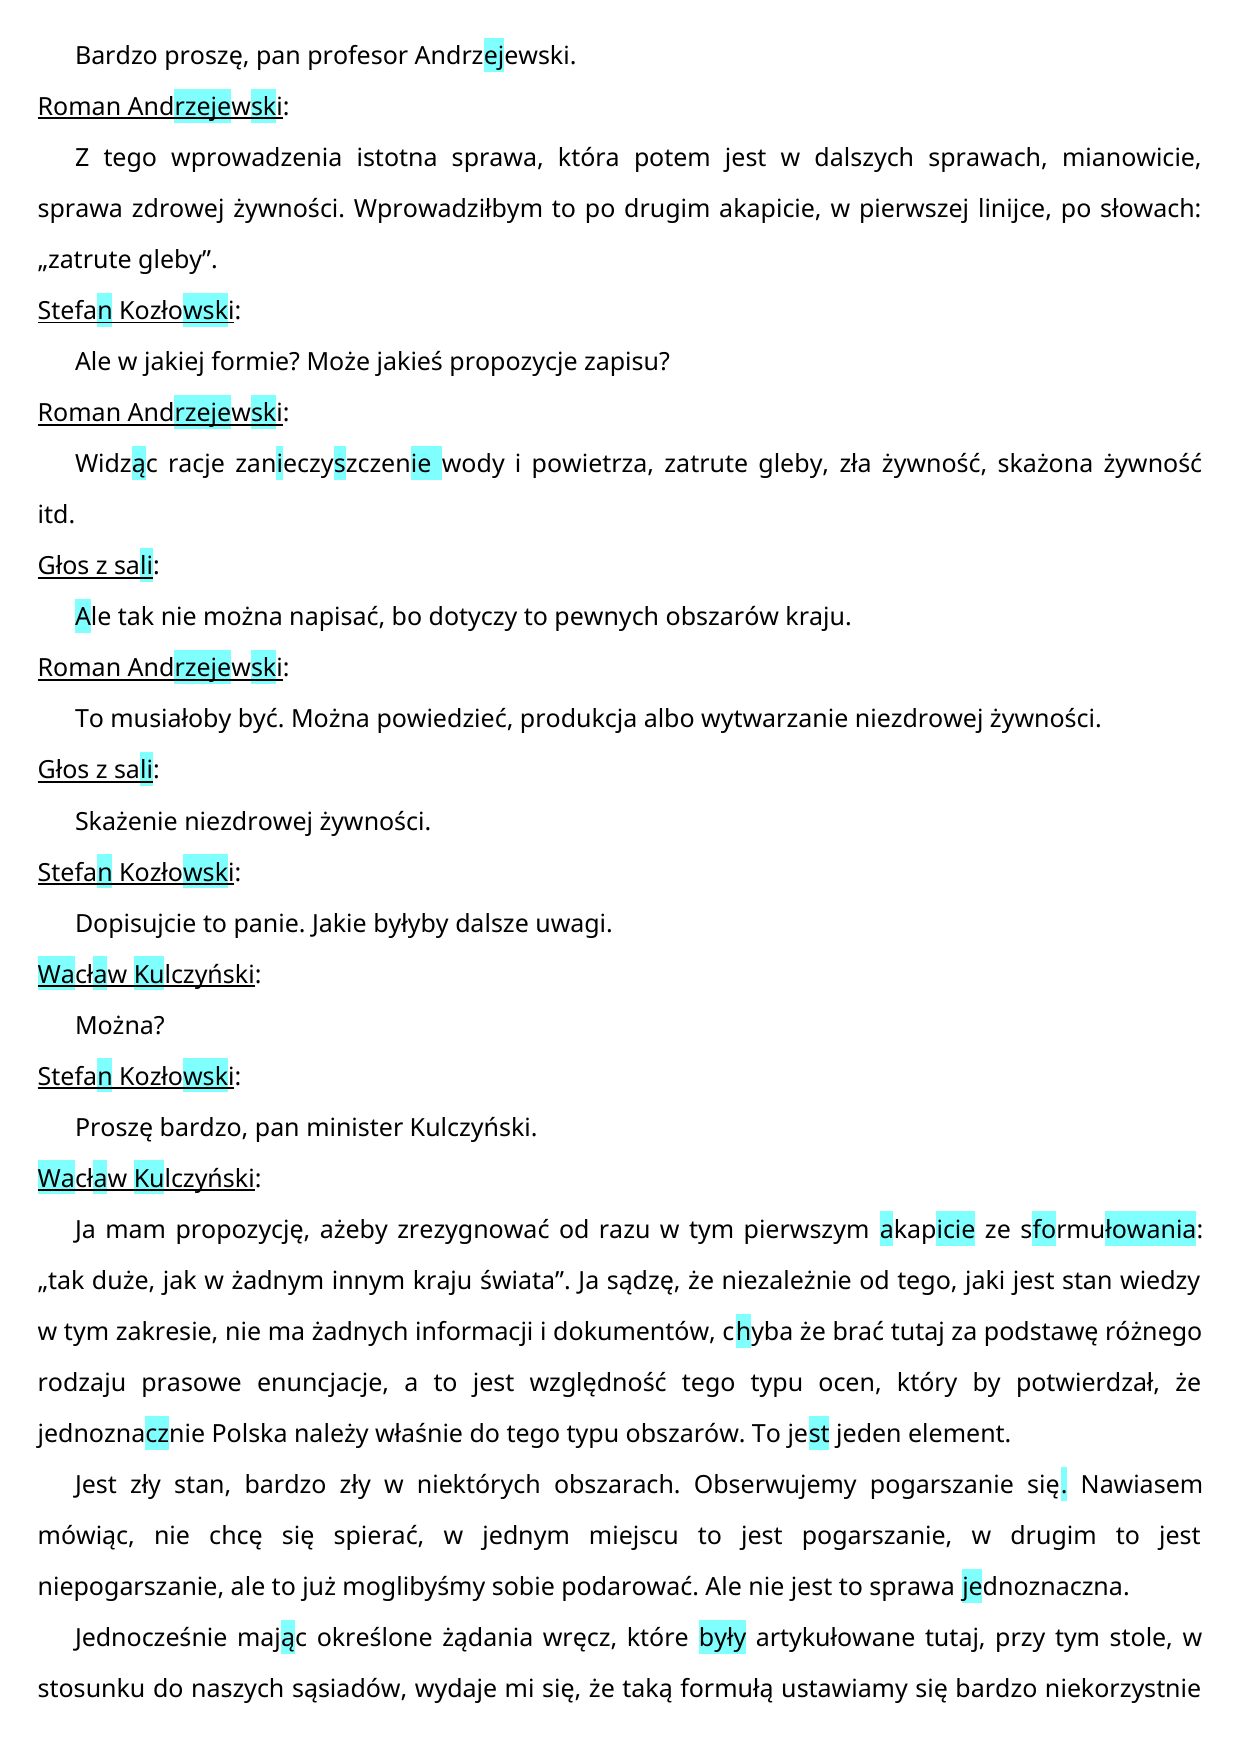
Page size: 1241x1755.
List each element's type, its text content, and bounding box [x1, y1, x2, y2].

text Głos z sali: [37, 752, 1203, 786]
text Skażenie niezdrowej żywności. [37, 803, 1203, 837]
text Dopisujcie to panie. Jakie byłyby dalsze uwagi. [37, 905, 1203, 939]
text Ale tak nie można napisać, bo dotyczy to pewnych obszarów kraju. [37, 599, 1203, 633]
text To musiałoby być. Można powiedzieć, produkcja albo wytwarzanie niezdrowej żywności. [37, 701, 1203, 735]
text Wacław Kulczyński: [37, 956, 1203, 990]
text Roman Andrzejewski: [37, 650, 1203, 684]
text Ale w jakiej formie? Może jakieś propozycje zapisu? [37, 344, 1203, 378]
text Bardzo proszę, pan profesor Andrzejewski. [37, 37, 1203, 72]
text Proszę bardzo, pan minister Kulczyński. [37, 1109, 1203, 1143]
text Wacław Kulczyński: [37, 1160, 1203, 1194]
text Z tego wprowadzenia istotna sprawa, która potem jest w dalszych sprawach, mianowicie, sprawa zdrowej żywności. Wprowadziłbym to po drugim akapicie, w pierwszej linijce, po słowach: „zatrute gleby”. [37, 139, 1203, 276]
text Widząc racje zanieczyszczenie wody i powietrza, zatrute gleby, zła żywność, skażona żywność itd. [37, 446, 1203, 531]
text Roman Andrzejewski: [37, 88, 1203, 123]
text Jest zły stan, bardzo zły w niektórych obszarach. Obserwujemy pogarszanie się. Nawiasem mówiąc, nie chcę się spierać, w jednym miejscu to jest pogarszanie, w drugim to jest niepogarszanie, ale to już moglibyśmy sobie podarować. Ale nie jest to sprawa jednoznaczna. [37, 1467, 1203, 1603]
text Roman Andrzejewski: [37, 395, 1203, 429]
text Stefan Kozłowski: [37, 293, 1203, 327]
text Można? [37, 1007, 1203, 1041]
text Głos z sali: [37, 548, 1203, 582]
text Ja mam propozycję, ażeby zrezygnować od razu w tym pierwszym akapicie ze sformułowania: „tak duże, jak w żadnym innym kraju świata”. Ja sądzę, że niezależnie od tego, jaki jest stan wiedzy w tym zakresie, nie ma żadnych informacji i dokumentów, chyba że brać tutaj za podstawę różnego rodzaju prasowe enuncjacje, a to jest względność tego typu ocen, który by potwierdzał, że jednoznacznie Polska należy właśnie do tego typu obszarów. To jest jeden element. [37, 1211, 1203, 1450]
text Stefan Kozłowski: [37, 1058, 1203, 1092]
text Stefan Kozłowski: [37, 854, 1203, 888]
text Jednocześnie mając określone żądania wręcz, które były artykułowane tutaj, przy tym stole, w stosunku do naszych sąsiadów, wydaje mi się, że taką formułą ustawiamy się bardzo niekorzystnie [37, 1620, 1203, 1705]
